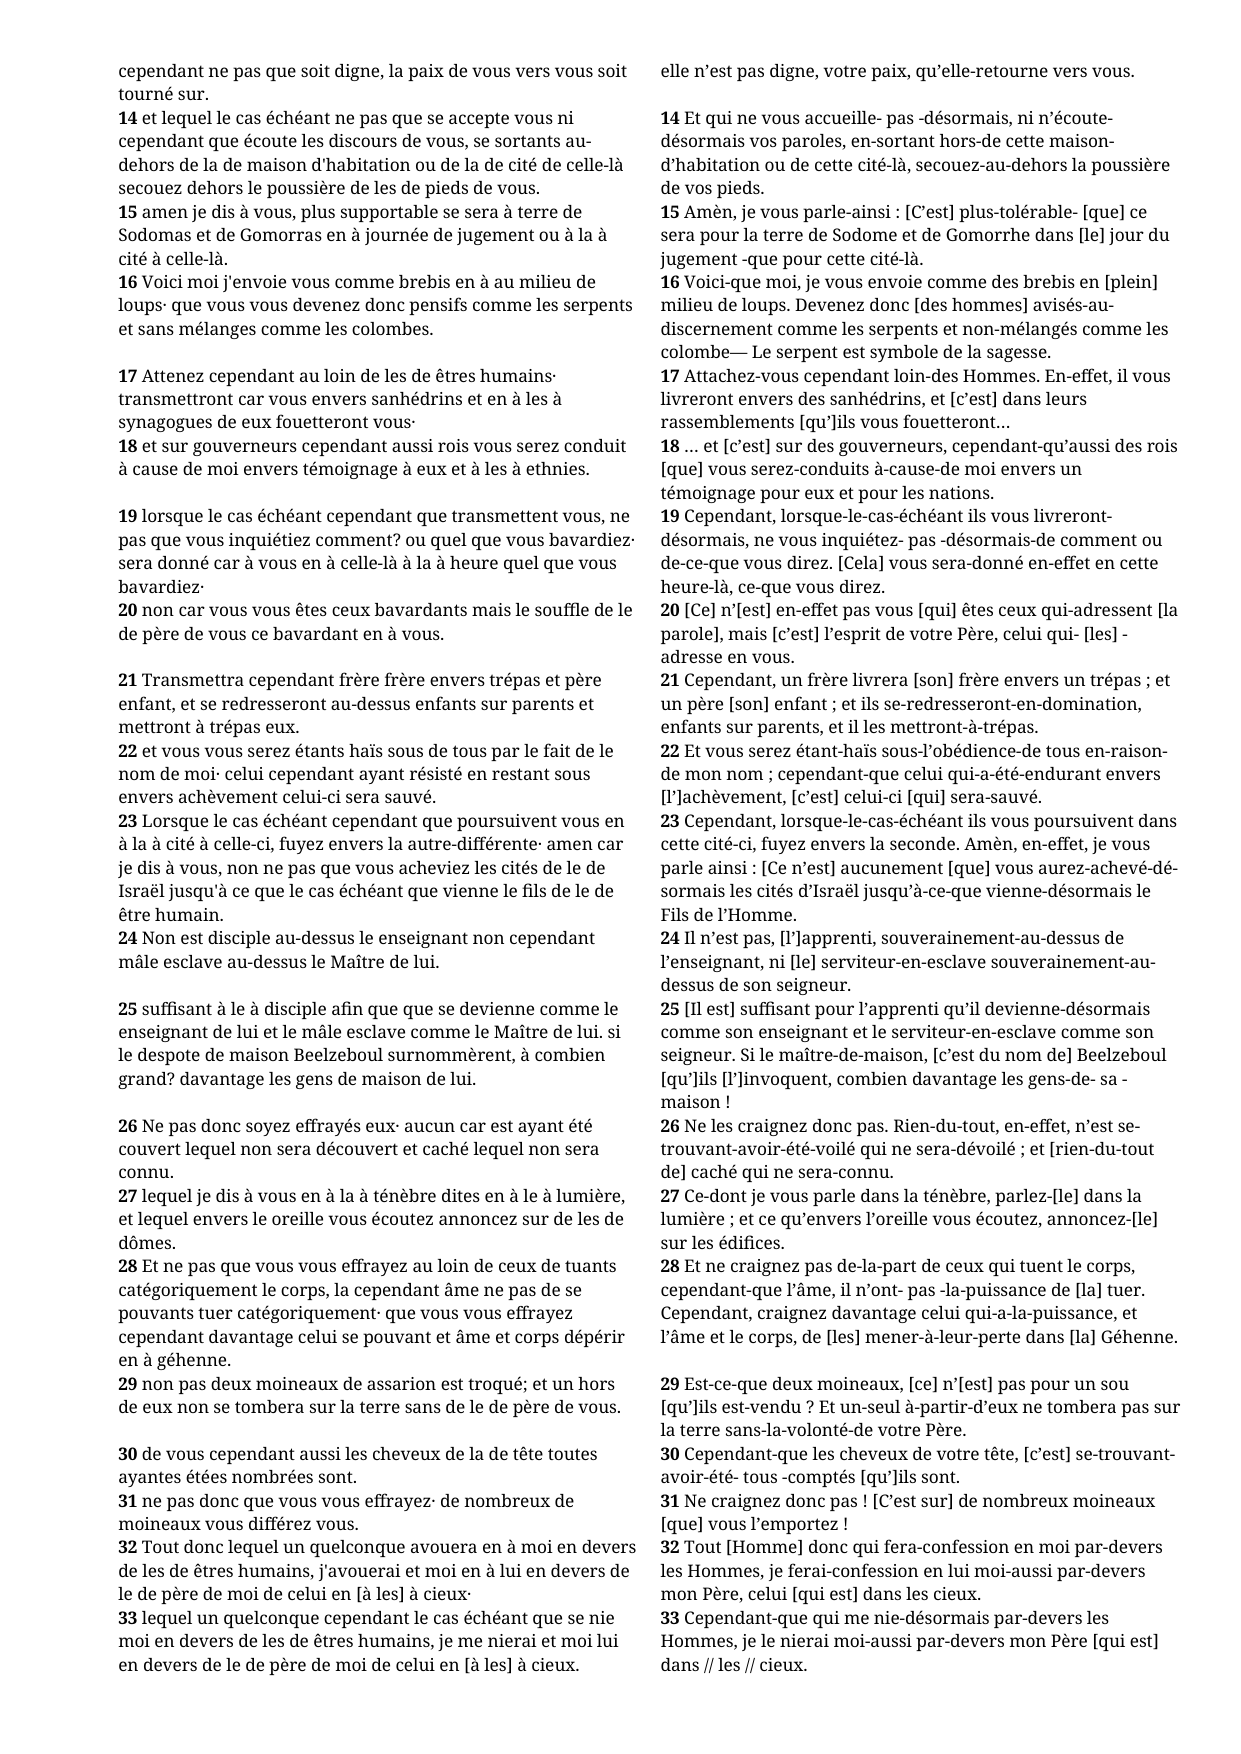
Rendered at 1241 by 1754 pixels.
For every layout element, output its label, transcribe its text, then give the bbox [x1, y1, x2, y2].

table_cell 28 Et ne craignez pas de-la-part de ceux qui tuent le corps, cependant-que l’âme, il n’ont- pas -la-puissance de [la] tuer. Cependant, craignez davantage celui qui-a-la-puissance, et l’âme et le corps, de [les] mener-à-leur-perte dans [la] Géhenne. [660, 1254, 1181, 1372]
table_cell 13 Et si-le-cas-échéant, certes, la maison-d’habitation est digne, que-vienne votre paix sur elle, cependant-que si-le-cas-échéant elle n’est pas digne, votre paix, qu’elle-retourne vers vous. [660, 59, 1181, 106]
table_cell [639, 1489, 660, 1536]
table_cell 25 [Il est] suffisant pour l’apprenti qu’il devienne-désormais comme son enseignant et le serviteur-en-esclave comme son seigneur. Si le maître-de-maison, [c’est du nom de] Beelzeboul [qu’]ils [l’]invoquent, combien davantage les gens-de- sa -maison ! [660, 997, 1181, 1114]
table_cell 31 ne pas donc que vous vous effrayez· de nombreux de moineaux vous différez vous. [118, 1489, 639, 1536]
table_cell 15 Amèn, je vous parle-ainsi : [C’est] plus-tolérable- [que] ce sera pour la terre de Sodome et de Gomorrhe dans [le] jour du jugement -que pour cette cité-là. [660, 200, 1181, 270]
table_cell 29 Est-ce-que deux moineaux, [ce] n’[est] pas pour un sou [qu’]ils est-vendu ? Et un-seul à-partir-d’eux ne tombera pas sur la terre sans-la-volonté-de votre Père. [660, 1372, 1181, 1442]
table_cell 33 lequel un quelconque cependant le cas échéant que se nie moi en devers de les de êtres humains, je me nierai et moi lui en devers de le de père de moi de celui en [à les] à cieux. [118, 1606, 639, 1676]
table_cell 22 et vous vous serez étants haïs sous de tous par le fait de le nom de moi· celui cependant ayant résisté en restant sous envers achèvement celui-ci sera sauvé. [118, 739, 639, 809]
table_cell 29 non pas deux moineaux de assarion est troqué; et un hors de eux non se tombera sur la terre sans de le de père de vous. [118, 1372, 639, 1442]
table_cell 19 Cependant, lorsque-le-cas-échéant ils vous livreront-désormais, ne vous inquiétez- pas -désormais-de comment ou de-ce-que vous direz. [Cela] vous sera-donné en-effet en cette heure-là, ce-que vous direz. [660, 504, 1181, 598]
table_cell [639, 809, 660, 926]
table_cell 18 … et [c’est] sur des gouverneurs, cependant-qu’aussi des rois [que] vous serez-conduits à-cause-de moi envers un témoignage pour eux et pour les nations. [660, 434, 1181, 504]
table_cell [639, 997, 660, 1114]
table_cell [639, 59, 660, 106]
table_cell 14 et lequel le cas échéant ne pas que se accepte vous ni cependant que écoute les discours de vous, se sortants au-dehors de la de maison d'habitation ou de la de cité de celle-là secouez dehors le poussière de les de pieds de vous. [118, 106, 639, 200]
table_cell [639, 106, 660, 200]
table_cell 16 Voici-que moi, je vous envoie comme des brebis en [plein] milieu de loups. Devenez donc [des hommes] avisés-au-discernement comme les serpents et non-mélangés comme les colombe— Le serpent est symbole de la sagesse. [660, 270, 1181, 364]
table_cell 31 Ne craignez donc pas ! [C’est sur] de nombreux moineaux [que] vous l’emportez ! [660, 1489, 1181, 1536]
table_cell 17 Attachez-vous cependant loin-des Hommes. En-effet, il vous livreront envers des sanhédrins, et [c’est] dans leurs rassemblements [qu’]ils vous fouetteront… [660, 364, 1181, 434]
table_cell 19 lorsque le cas échéant cependant que transmettent vous, ne pas que vous inquiétiez comment? ou quel que vous bavardiez· sera donné car à vous en à celle-là à la à heure quel que vous bavardiez· [118, 504, 639, 598]
table_cell 32 Tout [Homme] donc qui fera-confession en moi par-devers les Hommes, je ferai-confession en lui moi-aussi par-devers mon Père, celui [qui est] dans les cieux. [660, 1536, 1181, 1606]
table_cell 20 [Ce] n’[est] en-effet pas vous [qui] êtes ceux qui-adressent [la parole], mais [c’est] l’esprit de votre Père, celui qui- [les] -adresse en vous. [660, 598, 1181, 668]
table_cell [639, 1606, 660, 1676]
table_cell 23 Cependant, lorsque-le-cas-échéant ils vous poursuivent dans cette cité-ci, fuyez envers la seconde. Amèn, en-effet, je vous parle ainsi : [Ce n’est] aucunement [que] vous aurez-achevé-dé-sormais les cités d’Israël jusqu’à-ce-que vienne-désormais le Fils de l’Homme. [660, 809, 1181, 926]
table_cell 32 Tout donc lequel un quelconque avouera en à moi en devers de les de êtres humains, j'avouerai et moi en à lui en devers de le de père de moi de celui en [à les] à cieux· [118, 1536, 639, 1606]
table_cell 16 Voici moi j'envoie vous comme brebis en à au milieu de loups· que vous vous devenez donc pensifs comme les serpents et sans mélanges comme les colombes. [118, 270, 639, 364]
table_cell [639, 669, 660, 739]
table_cell 33 Cependant-que qui me nie-désormais par-devers les Hommes, je le nierai moi-aussi par-devers mon Père [qui est] dans // les // cieux. [660, 1606, 1181, 1676]
table_cell 22 Et vous serez étant-haïs sous-l’obédience-de tous en-raison-de mon nom ; cependant-que celui qui-a-été-endurant envers [l’]achèvement, [c’est] celui-ci [qui] sera-sauvé. [660, 739, 1181, 809]
table_cell 25 suffisant à le à disciple afin que que se devienne comme le enseignant de lui et le mâle esclave comme le Maître de lui. si le despote de maison Beelzeboul surnommèrent, à combien grand? davantage les gens de maison de lui. [118, 997, 639, 1114]
table_cell [639, 504, 660, 598]
table_cell 13 et si le cas échéant certes que soit la maison d'habitation digne, vienne la paix de vous sur elle, si le cas échéant cependant ne pas que soit digne, la paix de vous vers vous soit tourné sur. [118, 59, 639, 106]
table_cell 14 Et qui ne vous accueille- pas -désormais, ni n’écoute-désormais vos paroles, en-sortant hors-de cette maison-d’habitation ou de cette cité-là, secouez-au-dehors la poussière de vos pieds. [660, 106, 1181, 200]
table_cell 24 Non est disciple au-dessus le enseignant non cependant mâle esclave au-dessus le Maître de lui. [118, 926, 639, 997]
table_cell [639, 598, 660, 668]
table_cell [639, 739, 660, 809]
table_cell 27 Ce-dont je vous parle dans la ténèbre, parlez-[le] dans la lumière ; et ce qu’envers l’oreille vous écoutez, annoncez-[le] sur les édifices. [660, 1184, 1181, 1254]
table_cell [639, 434, 660, 504]
table_cell 15 amen je dis à vous, plus supportable se sera à terre de Sodomas et de Gomorras en à journée de jugement ou à la à cité à celle-là. [118, 200, 639, 270]
table_cell [639, 1536, 660, 1606]
table_cell [639, 1372, 660, 1442]
table_cell 23 Lorsque le cas échéant cependant que poursuivent vous en à la à cité à celle-ci, fuyez envers la autre-différente· amen car je dis à vous, non ne pas que vous acheviez les cités de le de Israël jusqu'à ce que le cas échéant que vienne le fils de le de être humain. [118, 809, 639, 926]
table_cell [639, 1114, 660, 1184]
table_cell [639, 1184, 660, 1254]
table_cell 24 Il n’est pas, [l’]apprenti, souverainement-au-dessus de l’enseignant, ni [le] serviteur-en-esclave souverainement-au-dessus de son seigneur. [660, 926, 1181, 997]
table_cell 17 Attenez cependant au loin de les de êtres humains· transmettront car vous envers sanhédrins et en à les à synagogues de eux fouetteront vous· [118, 364, 639, 434]
table_cell [639, 200, 660, 270]
table_cell 18 et sur gouverneurs cependant aussi rois vous serez conduit à cause de moi envers témoignage à eux et à les à ethnies. [118, 434, 639, 504]
table_cell 30 de vous cependant aussi les cheveux de la de tête toutes ayantes étées nombrées sont. [118, 1442, 639, 1489]
table_cell 28 Et ne pas que vous vous effrayez au loin de ceux de tuants catégoriquement le corps, la cependant âme ne pas de se pouvants tuer catégoriquement· que vous vous effrayez cependant davantage celui se pouvant et âme et corps dépérir en à géhenne. [118, 1254, 639, 1372]
table_cell 21 Transmettra cependant frère frère envers trépas et père enfant, et se redresseront au-dessus enfants sur parents et mettront à trépas eux. [118, 669, 639, 739]
table_cell 30 Cependant-que les cheveux de votre tête, [c’est] se-trouvant-avoir-été- tous -comptés [qu’]ils sont. [660, 1442, 1181, 1489]
table_cell [639, 1442, 660, 1489]
table_cell 27 lequel je dis à vous en à la à ténèbre dites en à le à lumière, et lequel envers le oreille vous écoutez annoncez sur de les de dômes. [118, 1184, 639, 1254]
table_cell [639, 270, 660, 364]
table_cell 26 Ne pas donc soyez effrayés eux· aucun car est ayant été couvert lequel non sera découvert et caché lequel non sera connu. [118, 1114, 639, 1184]
table_cell [639, 926, 660, 997]
table_cell [639, 1254, 660, 1372]
table_cell [639, 364, 660, 434]
table_cell 26 Ne les craignez donc pas. Rien-du-tout, en-effet, n’est se-trouvant-avoir-été-voilé qui ne sera-dévoilé ; et [rien-du-tout de] caché qui ne sera-connu. [660, 1114, 1181, 1184]
table_cell 20 non car vous vous êtes ceux bavardants mais le souffle de le de père de vous ce bavardant en à vous. [118, 598, 639, 668]
table_cell 21 Cependant, un frère livrera [son] frère envers un trépas ; et un père [son] enfant ; et ils se-redresseront-en-domination, enfants sur parents, et il les mettront-à-trépas. [660, 669, 1181, 739]
